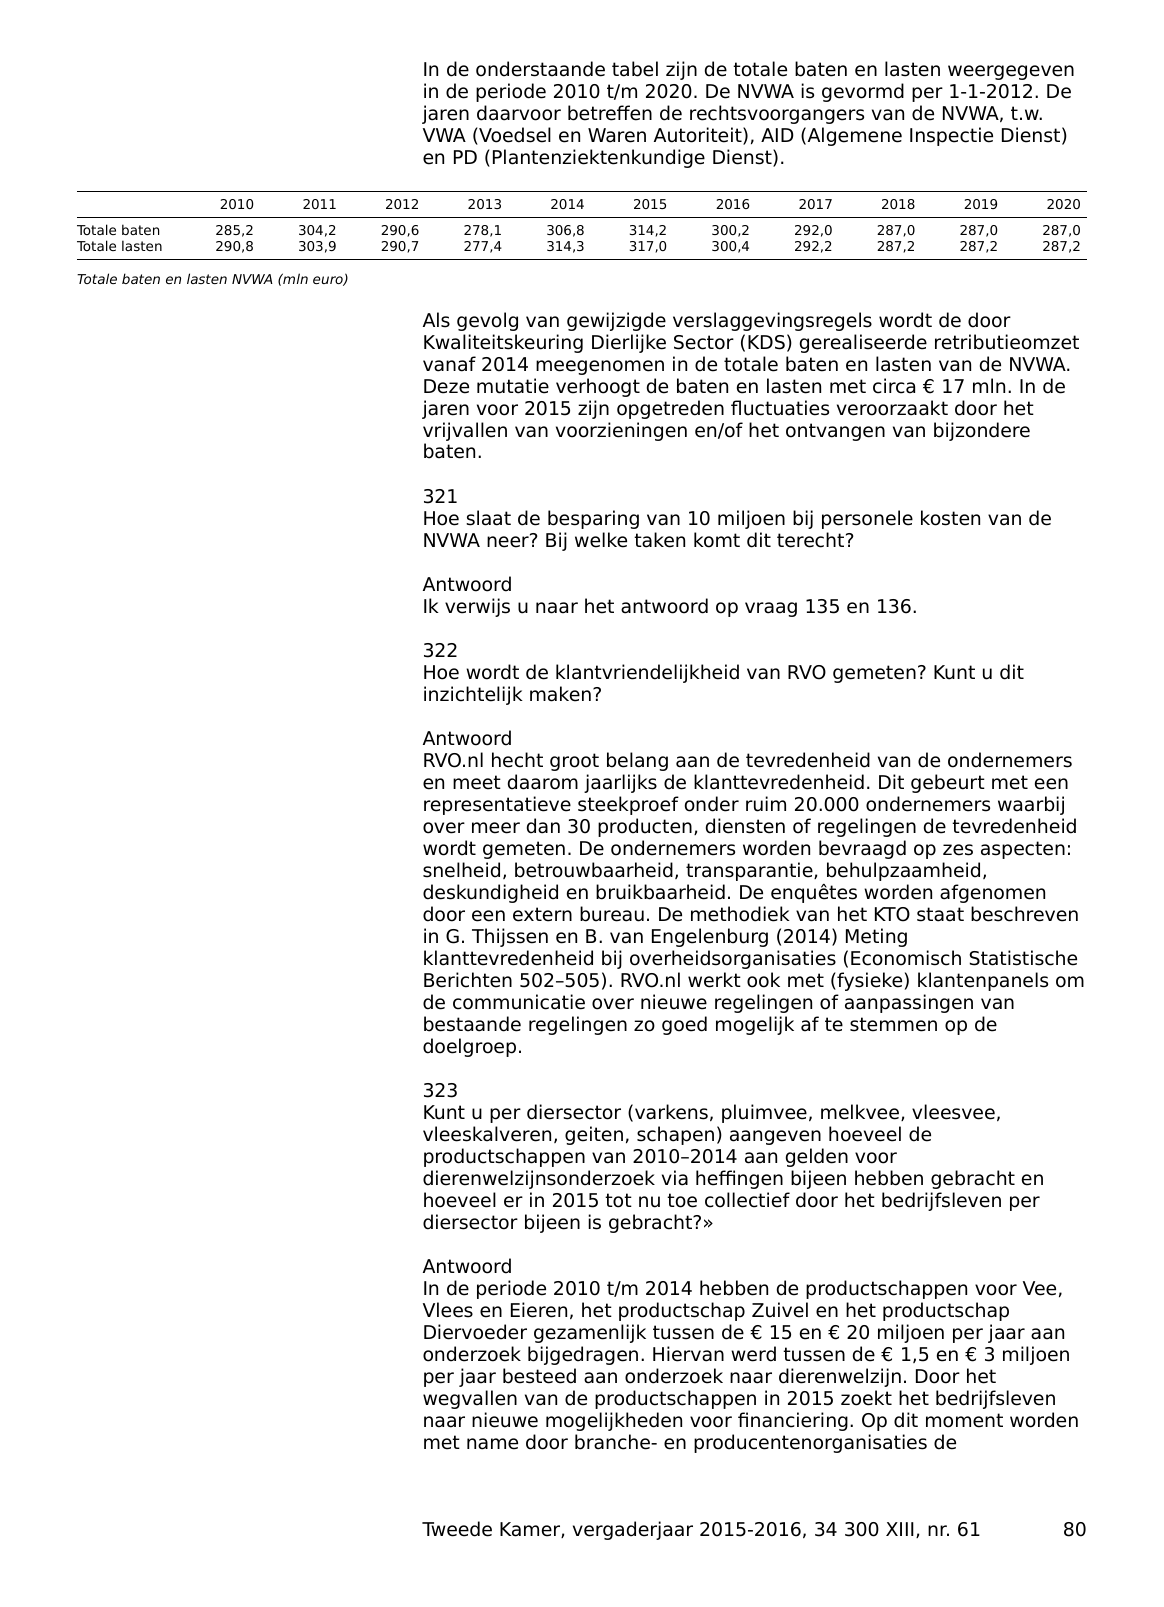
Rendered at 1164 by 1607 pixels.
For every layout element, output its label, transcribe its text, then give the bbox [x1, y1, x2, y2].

table_header 2011 [260, 192, 342, 217]
table_header 2017 [756, 192, 838, 217]
table_cell 285,2 [177, 218, 260, 238]
table_cell 292,2 [756, 239, 838, 259]
text 322 [422, 640, 1087, 662]
table_cell 287,2 [921, 239, 1004, 259]
text RVO.nl hecht groot belang aan de tevredenheid van de ondernemers en meet daarom jaarlijks de klanttevredenheid. Dit gebeurt met een representatieve steekproef onder ruim 20.000 ondernemers waarbij over meer dan 30 producten, diensten of regelingen de tevredenheid wordt gemeten. De ondernemers worden bevraagd op zes aspecten: snelheid, betrouwbaarheid, transparantie, behulpzaamheid, deskundigheid en bruikbaarheid. De enquêtes worden afgenomen door een extern bureau. De methodiek van het KTO staat beschreven in G. Thijssen en B. van Engelenburg (2014) Meting klanttevredenheid bij overheidsorganisaties (Economisch Statistische Berichten 502–505). RVO.nl werkt ook met (fysieke) klantenpanels om de communicatie over nieuwe regelingen of aanpassingen van bestaande regelingen zo goed mogelijk af te stemmen op de doelgroep. [422, 750, 1087, 1058]
table_header 2019 [921, 192, 1004, 217]
text Antwoord [422, 728, 1087, 750]
table_cell 287,2 [1004, 239, 1087, 259]
table_cell Totale lasten [77, 239, 177, 259]
table_header 2015 [591, 192, 673, 217]
text Ik verwijs u naar het antwoord op vraag 135 en 136. [422, 596, 1087, 618]
text Hoe wordt de klantvriendelijkheid van RVO gemeten? Kunt u dit inzichtelijk maken? [422, 662, 1087, 706]
table_cell 287,0 [921, 218, 1004, 238]
table_cell 277,4 [425, 239, 508, 259]
table_cell 314,2 [591, 218, 673, 238]
text In de periode 2010 t/m 2014 hebben de productschappen voor Vee, Vlees en Eieren, het productschap Zuivel en het productschap Diervoeder gezamenlijk tussen de € 15 en € 20 miljoen per jaar aan onderzoek bijgedragen. Hiervan werd tussen de € 1,5 en € 3 miljoen per jaar besteed aan onderzoek naar dierenwelzijn. Door het wegvallen van de productschappen in 2015 zoekt het bedrijfsleven naar nieuwe mogelijkheden voor financiering. Op dit moment worden met name door branche- en producentenorganisaties de [422, 1278, 1087, 1454]
table_header 2014 [508, 192, 591, 217]
table_cell 290,8 [177, 239, 260, 259]
table_cell 317,0 [591, 239, 673, 259]
table_cell 303,9 [260, 239, 342, 259]
table_cell 300,2 [673, 218, 756, 238]
table_cell Totale baten en lasten NVWA (mln euro) [77, 260, 1087, 287]
table_header 2020 [1004, 192, 1087, 217]
table_header 2018 [839, 192, 921, 217]
text Kunt u per diersector (varkens, pluimvee, melkvee, vleesvee, vleeskalveren, geiten, schapen) aangeven hoeveel de productschappen van 2010–2014 aan gelden voor dierenwelzijnsonderzoek via heffingen bijeen hebben gebracht en hoeveel er in 2015 tot nu toe collectief door het bedrijfsleven per diersector bijeen is gebracht?» [422, 1102, 1087, 1234]
table_cell Totale baten [77, 218, 177, 238]
table_cell 287,0 [1004, 218, 1087, 238]
table_cell 292,0 [756, 218, 838, 238]
table_cell 287,0 [839, 218, 921, 238]
table_cell 300,4 [673, 239, 756, 259]
text Antwoord [422, 574, 1087, 596]
text 323 [422, 1080, 1087, 1102]
table_cell 314,3 [508, 239, 591, 259]
table_header 2010 [177, 192, 260, 217]
table_cell 304,2 [260, 218, 342, 238]
table_cell 287,2 [839, 239, 921, 259]
text Als gevolg van gewijzigde verslaggevingsregels wordt de door Kwaliteitskeuring Dierlijke Sector (KDS) gerealiseerde retributieomzet vanaf 2014 meegenomen in de totale baten en lasten van de NVWA. Deze mutatie verhoogt de baten en lasten met circa € 17 mln. In de jaren voor 2015 zijn opgetreden fluctuaties veroorzaakt door het vrijvallen van voorzieningen en/of het ontvangen van bijzondere baten. [422, 309, 1087, 463]
table_cell 290,7 [343, 239, 425, 259]
table_header 2012 [343, 192, 425, 217]
text In de onderstaande tabel zijn de totale baten en lasten weergegeven in de periode 2010 t/m 2020. De NVWA is gevormd per 1-1-2012. De jaren daarvoor betreffen de rechtsvoorgangers van de NVWA, t.w. VWA (Voedsel en Waren Autoriteit), AID (Algemene Inspectie Dienst) en PD (Plantenziektenkundige Dienst). [422, 59, 1087, 169]
table_cell 306,8 [508, 218, 591, 238]
text 321 [422, 486, 1087, 508]
table_header 2013 [425, 192, 508, 217]
table_cell 290,6 [343, 218, 425, 238]
table_header 2016 [673, 192, 756, 217]
text Hoe slaat de besparing van 10 miljoen bij personele kosten van de NVWA neer? Bij welke taken komt dit terecht? [422, 508, 1087, 552]
table_header [77, 192, 177, 217]
text Antwoord [422, 1256, 1087, 1278]
table_cell 278,1 [425, 218, 508, 238]
